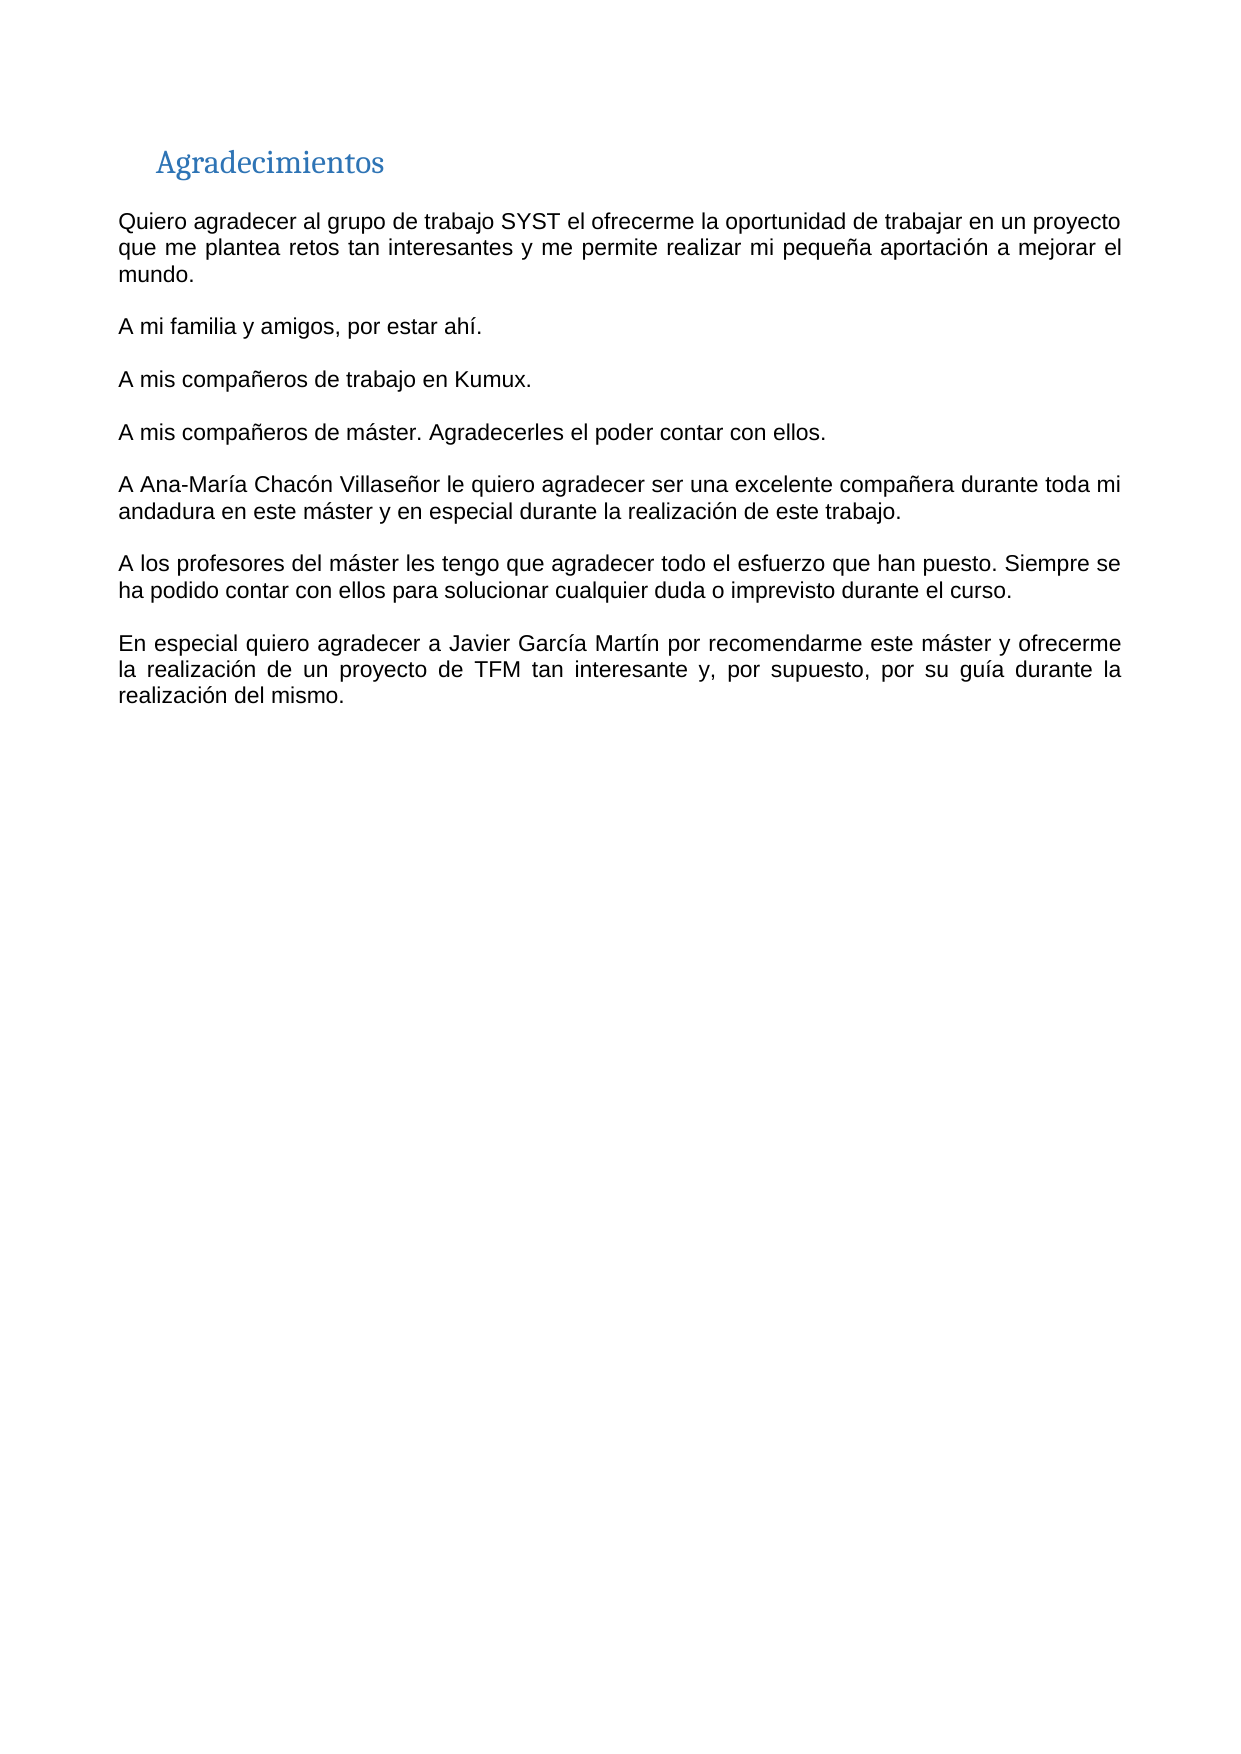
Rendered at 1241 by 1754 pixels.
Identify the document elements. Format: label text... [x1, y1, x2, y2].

subtitle Agradecimientos [156, 143, 1122, 181]
text En especial quiero agradecer a Javier García Martín por recomendarme este máster y ofrecerme la realización de un proyecto de TFM tan interesante y, por supuesto, por su guía durante la realización del mismo. [118, 629, 1122, 708]
text A mis compañeros de máster. Agradecerles el poder contar con ellos. [118, 419, 1122, 445]
text A mi familia y amigos, por estar ahí. [118, 313, 1122, 339]
text A los profesores del máster les tengo que agradecer todo el esfuerzo que han puesto. Siempre se ha podido contar con ellos para solucionar cualquier duda o imprevisto durante el curso. [118, 550, 1122, 603]
text Quiero agradecer al grupo de trabajo SYST el ofrecerme la oportunidad de trabajar en un proyecto que me plantea retos tan interesantes y me permite realizar mi pequeña aportación a mejorar el mundo. [118, 208, 1122, 287]
text A mis compañeros de trabajo en Kumux. [118, 366, 1122, 392]
text A Ana-María Chacón Villaseñor le quiero agradecer ser una excelente compañera durante toda mi andadura en este máster y en especial durante la realización de este trabajo. [118, 471, 1122, 524]
